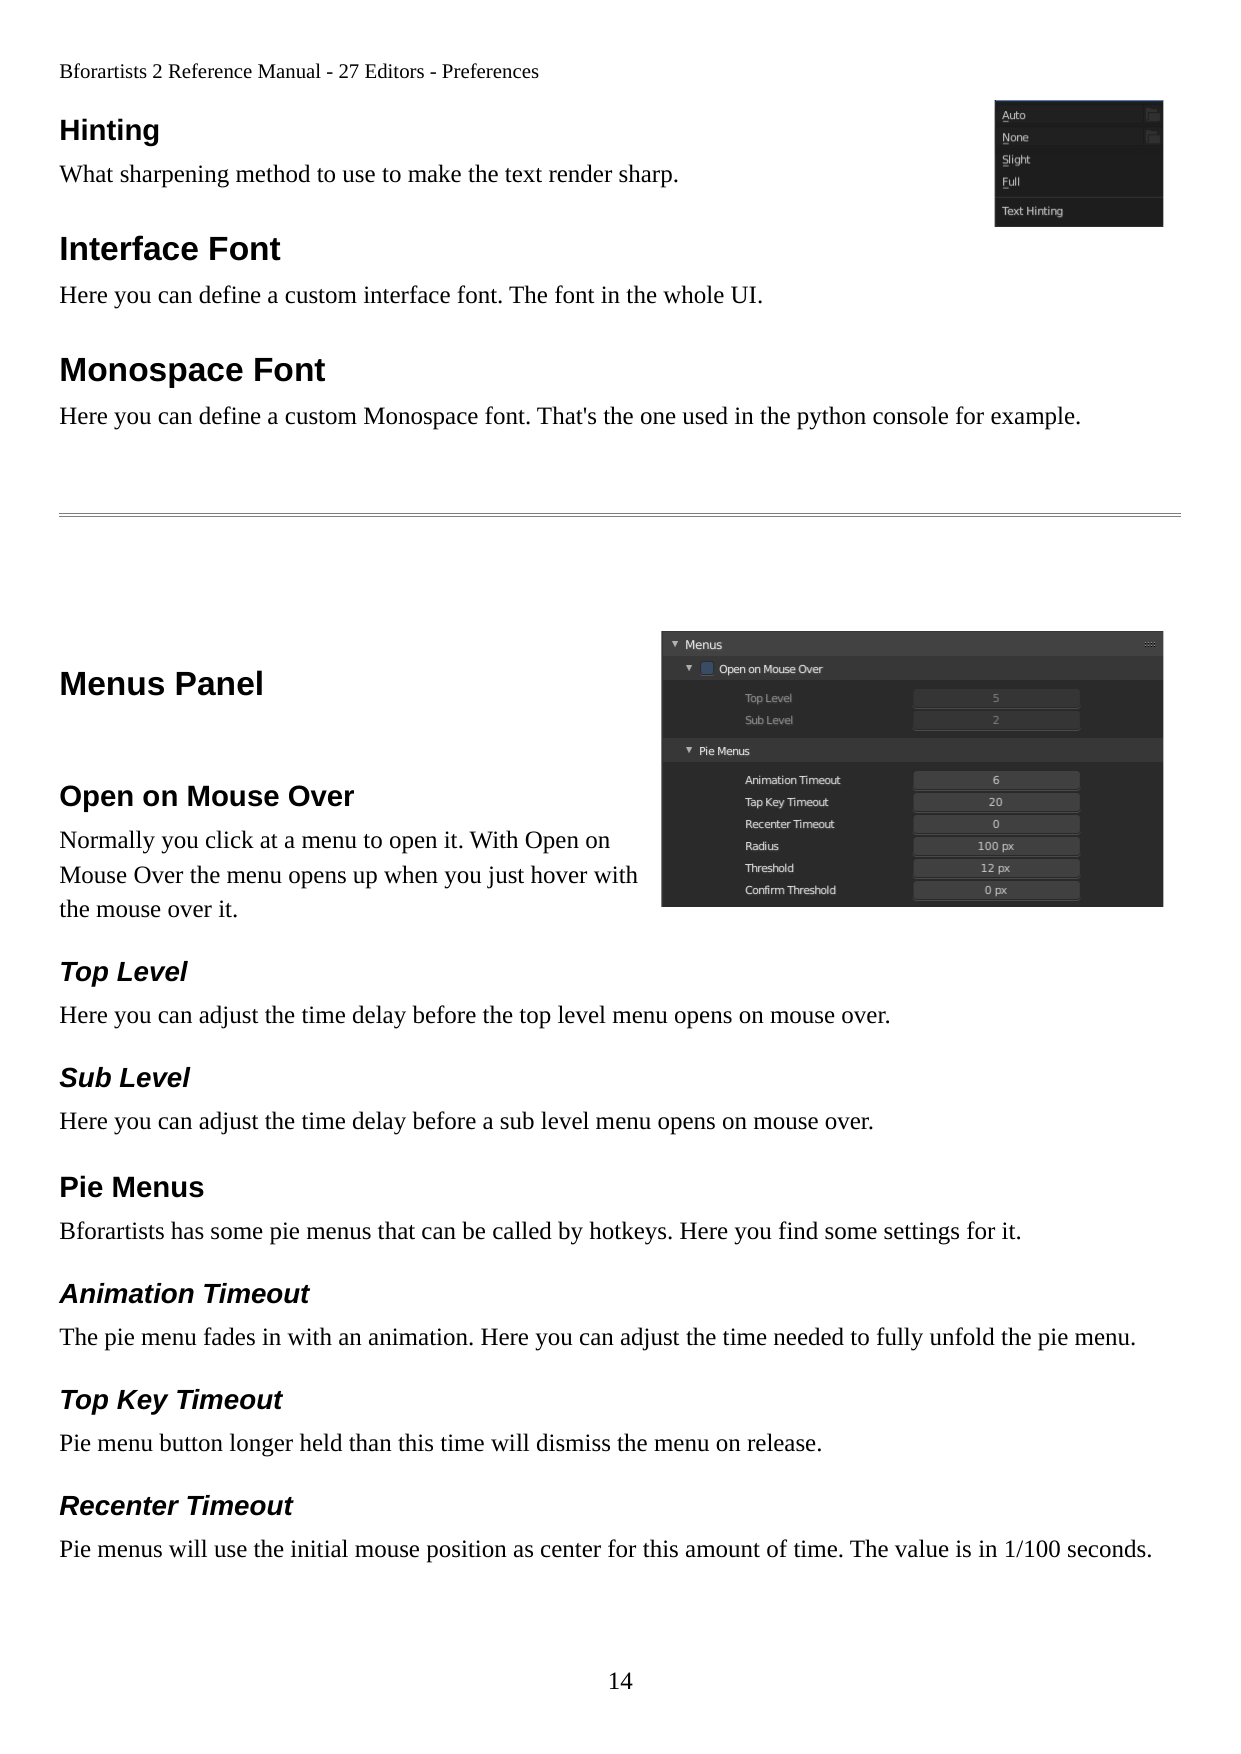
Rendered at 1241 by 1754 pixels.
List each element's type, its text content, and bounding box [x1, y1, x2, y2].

text Bforartists has some pie menus that can be called by hotkeys. Here you find some settings for it. [59, 1216, 1181, 1245]
text Normally you click at a menu to open it. With Open on Mouse Over the menu opens up when you just hover with the mouse over it. [59, 825, 1181, 923]
subtitle Recenter Timeout [59, 1489, 1181, 1521]
subtitle Monospace Font [59, 350, 1181, 388]
subtitle Open on Mouse Over [59, 779, 661, 813]
text The pie menu fades in with an animation. Here you can adjust the time needed to fully unfold the pie menu. [59, 1322, 1181, 1351]
subtitle Top Level [59, 956, 1181, 988]
subtitle Interface Font [59, 229, 1181, 267]
text Here you can adjust the time delay before the top level menu opens on mouse over. [59, 1000, 1181, 1029]
picture [661, 631, 1164, 907]
subtitle [1164, 113, 1181, 146]
text Here you can define a custom interface font. The font in the whole UI. [59, 280, 1181, 309]
subtitle Sub Level [59, 1062, 1181, 1093]
subtitle Pie Menus [59, 1170, 1181, 1203]
text Pie menu button longer held than this time will dismiss the menu on release. [59, 1428, 1181, 1457]
text Pie menus will use the initial mouse position as center for this amount of time. The value is in 1/100 seconds. [59, 1534, 1181, 1562]
text Here you can adjust the time delay before a sub level menu opens on mouse over. [59, 1106, 1181, 1135]
subtitle [1164, 779, 1181, 813]
picture [994, 100, 1164, 227]
text Here you can define a custom Monospace font. That's the one used in the python console for example. [59, 401, 1181, 430]
subtitle [1164, 664, 1181, 703]
subtitle Top Key Timeout [59, 1383, 1181, 1415]
subtitle Animation Timeout [59, 1277, 1181, 1309]
text What sharpening method to use to make the text render sharp. [59, 159, 994, 188]
subtitle Menus Panel [59, 664, 661, 703]
subtitle Hinting [59, 113, 994, 146]
